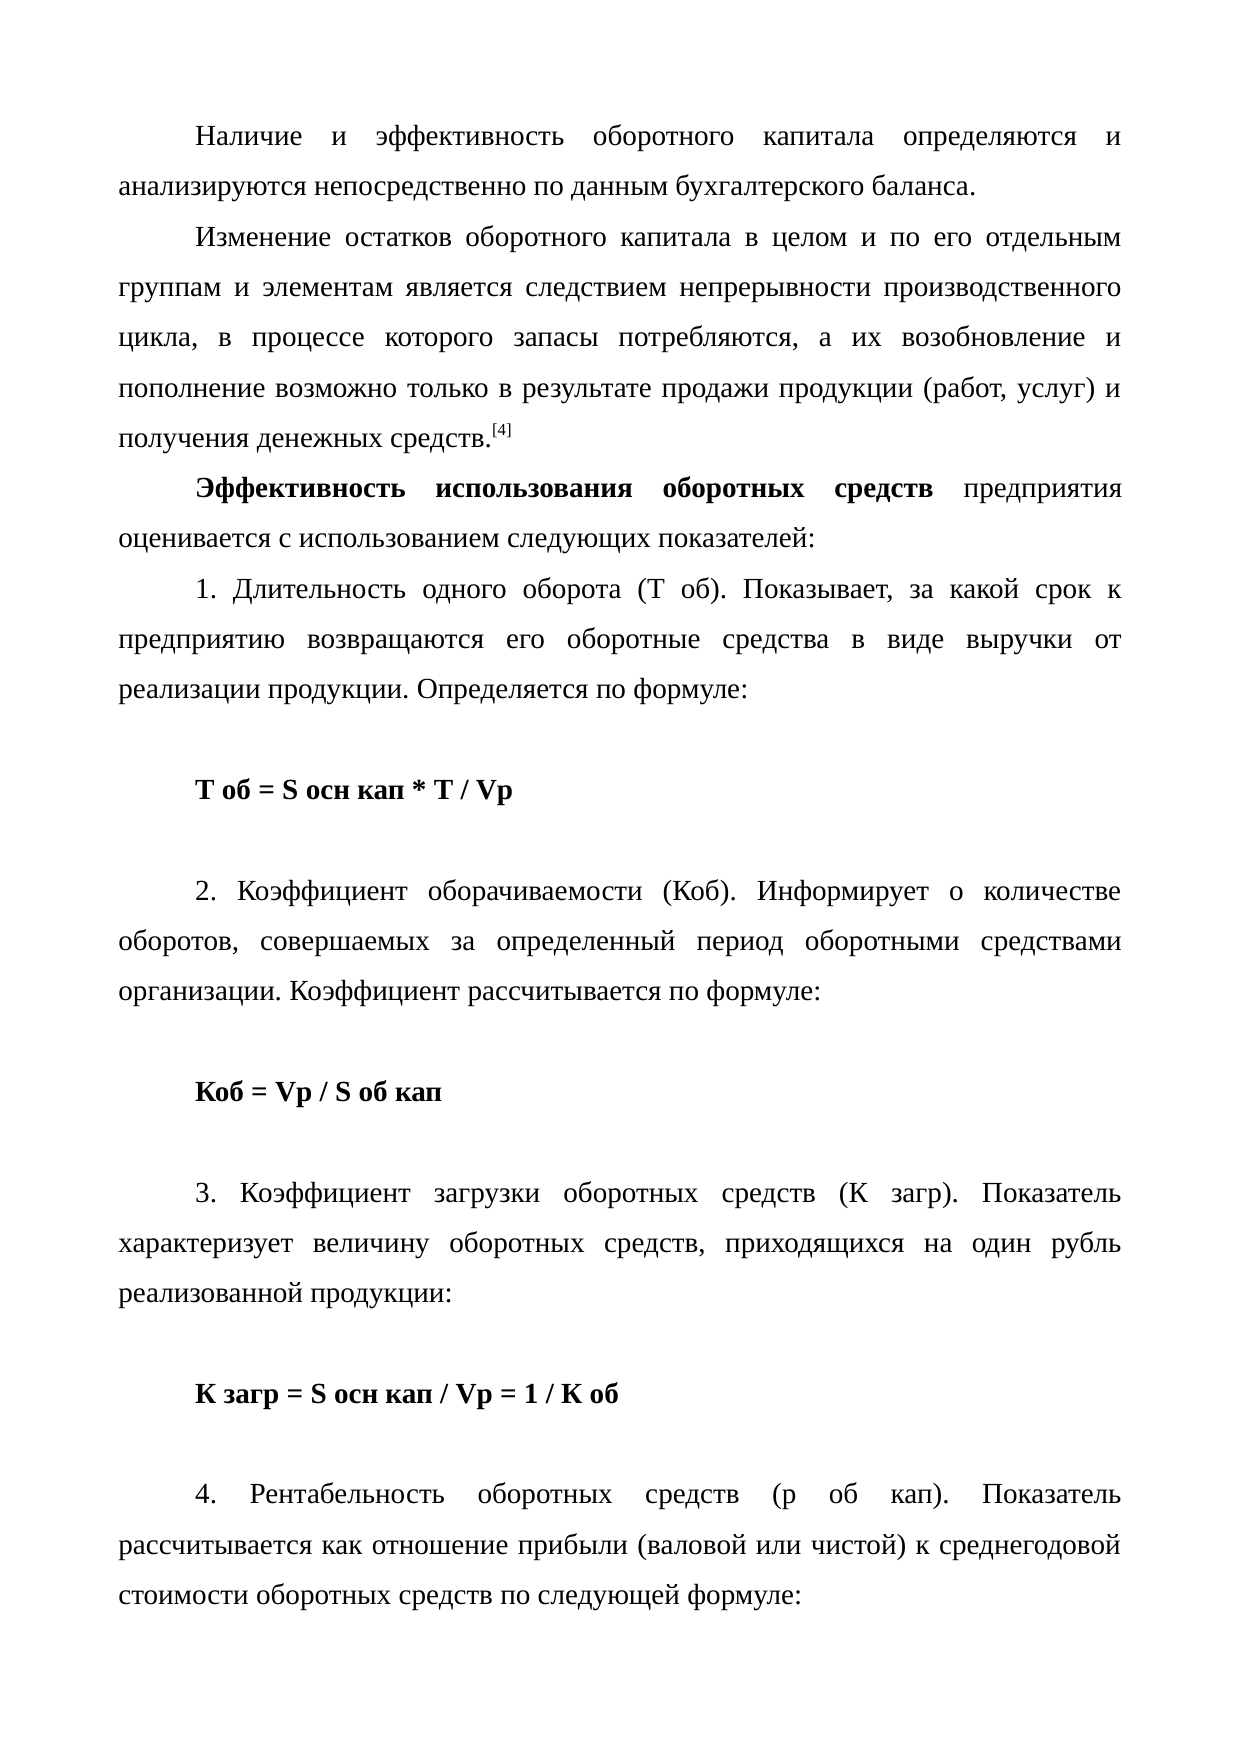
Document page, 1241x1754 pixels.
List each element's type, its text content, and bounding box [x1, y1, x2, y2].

text Т об = S осн кап * Т / Vp [118, 772, 1122, 806]
text 2. Коэффициент оборачиваемости (Коб). Информирует о количестве оборотов, совершаемых за определенный период оборотными средствами организации. Коэффициент рассчитывается по формуле: [118, 873, 1122, 1007]
text 3. Коэффициент загрузки оборотных средств (К загр). Показатель характеризует величину оборотных средств, приходящихся на один рубль реализованной продукции: [118, 1175, 1122, 1309]
text К загр = S осн кап / Vp = 1 / К об [118, 1376, 1122, 1409]
text 1. Длительность одного оборота (Т об). Показывает, за какой срок к предприятию возвращаются его оборотные средства в виде выручки от реализации продукции. Определяется по формуле: [118, 571, 1122, 705]
text Коб = Vp / S об кап [118, 1074, 1122, 1108]
text Эффективность использования оборотных средств предприятия оценивается с использованием следующих показателей: [118, 470, 1122, 554]
text Наличие и эффективность оборотного капитала определяются и анализируются непосредственно по данным бухгалтерского баланса. [118, 118, 1122, 202]
text 4. Рентабельность оборотных средств (р об кап). Показатель рассчитывается как отношение прибыли (валовой или чистой) к среднегодовой стоимости оборотных средств по следующей формуле: [118, 1477, 1122, 1611]
text Изменение остатков оборотного капитала в целом и по его отдельным группам и элементам является следствием непрерывности производственного цикла, в процессе которого запасы потребляются, а их возобновление и пополнение возможно только в результате продажи продукции (работ, услуг) и получения денежных средств.[4] [118, 219, 1122, 453]
